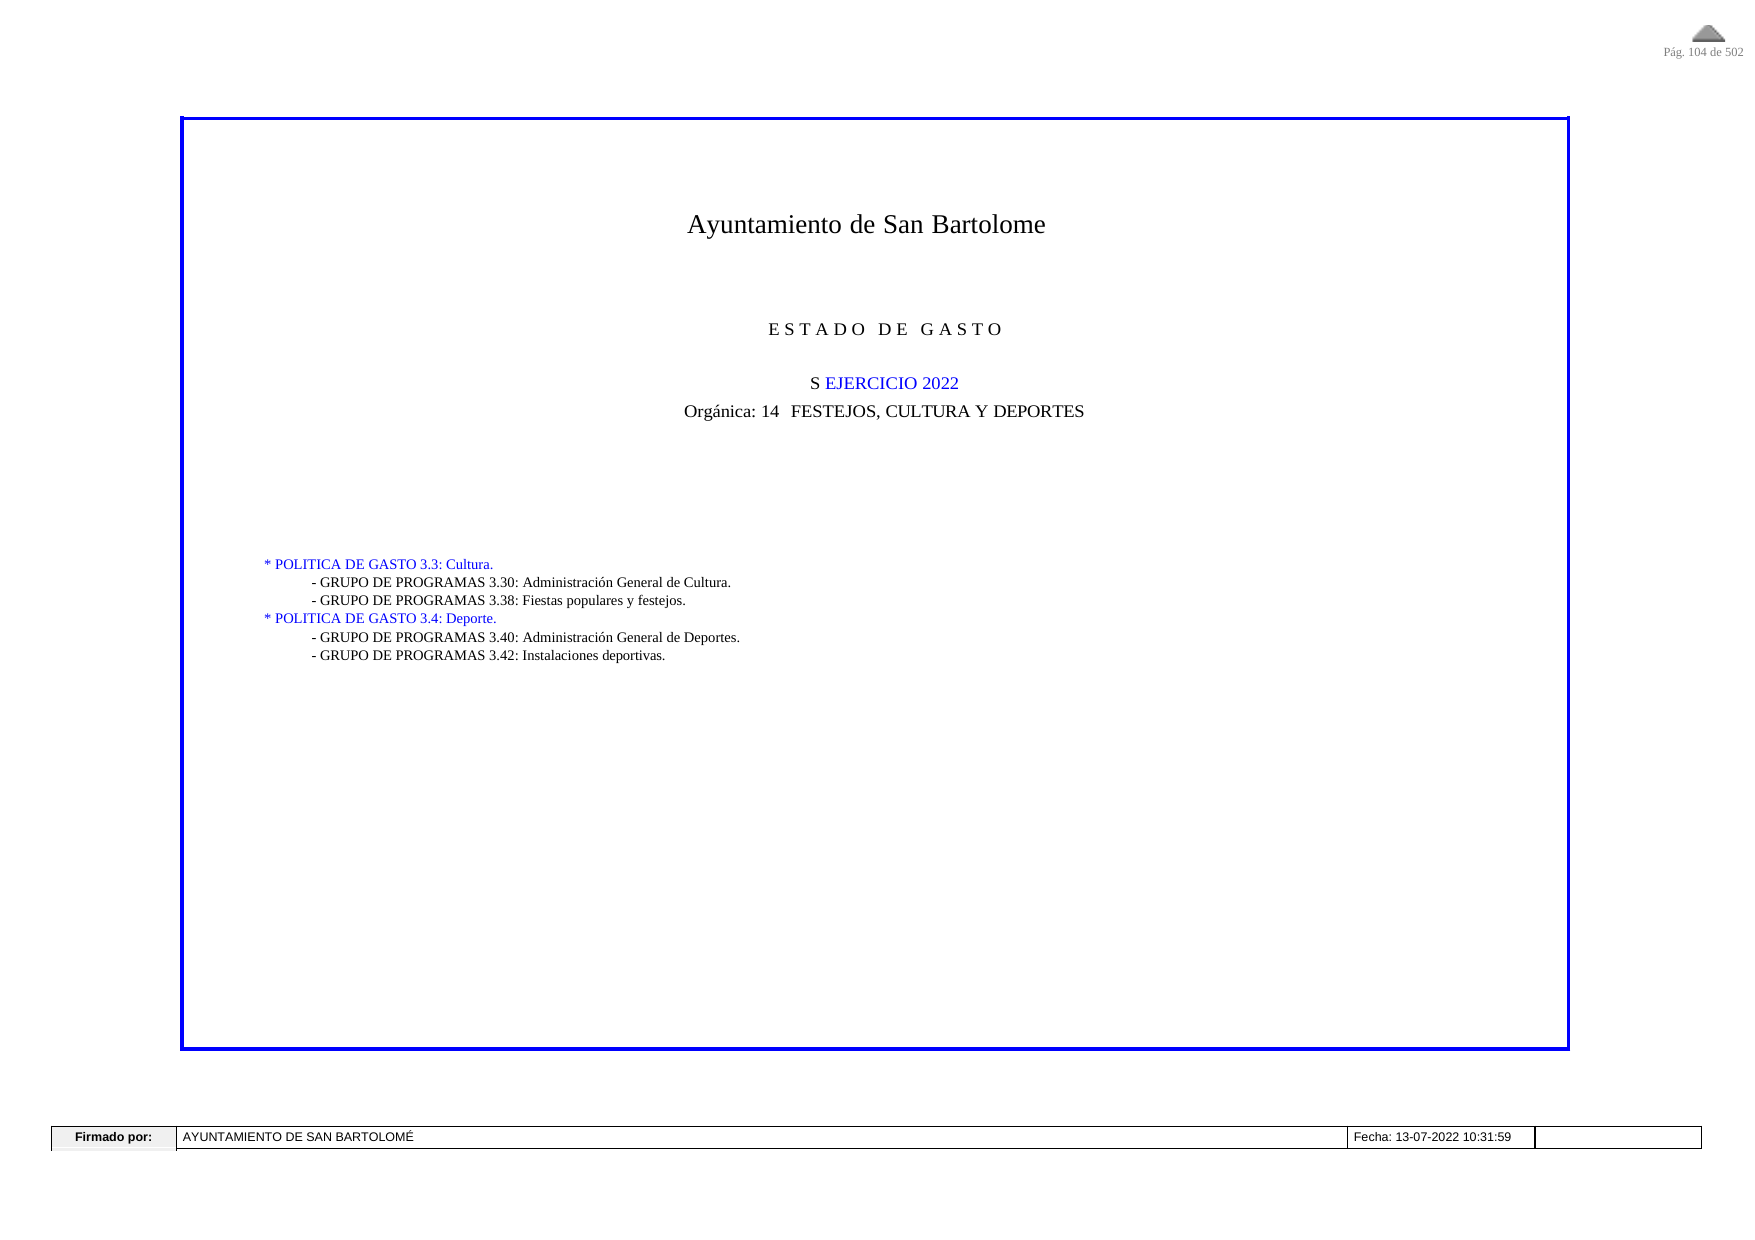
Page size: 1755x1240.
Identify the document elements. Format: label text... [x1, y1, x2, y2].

picture [1691, 25, 1726, 42]
list GRUPO DE PROGRAMAS 3.40: Administración General de Deportes. [311, 628, 1567, 645]
list POLITICA DE GASTO 3.3: Cultura. [264, 555, 1567, 572]
table_header Fecha: 13-07-2022 10:31:59 [1348, 1127, 1534, 1147]
list POLITICA DE GASTO 3.4: Deporte. [264, 610, 1567, 627]
list GRUPO DE PROGRAMAS 3.42: Instalaciones deportivas. [311, 647, 1567, 663]
text Ayuntamiento de San Bartolome [184, 208, 1549, 239]
table_header Firmado por: [52, 1127, 176, 1147]
text Orgánica: 14 FESTEJOS, CULTURA Y DEPORTES [202, 400, 1567, 421]
list GRUPO DE PROGRAMAS 3.30: Administración General de Cultura. [311, 574, 1567, 590]
list GRUPO DE PROGRAMAS 3.38: Fiestas populares y festejos. [311, 592, 1567, 609]
text E S T A D O D E G A S T O S EJERCICIO 2022 [765, 285, 1004, 393]
table_header AYUNTAMIENTO DE SAN BARTOLOMÉ [177, 1127, 1347, 1147]
table_header [1536, 1127, 1701, 1147]
